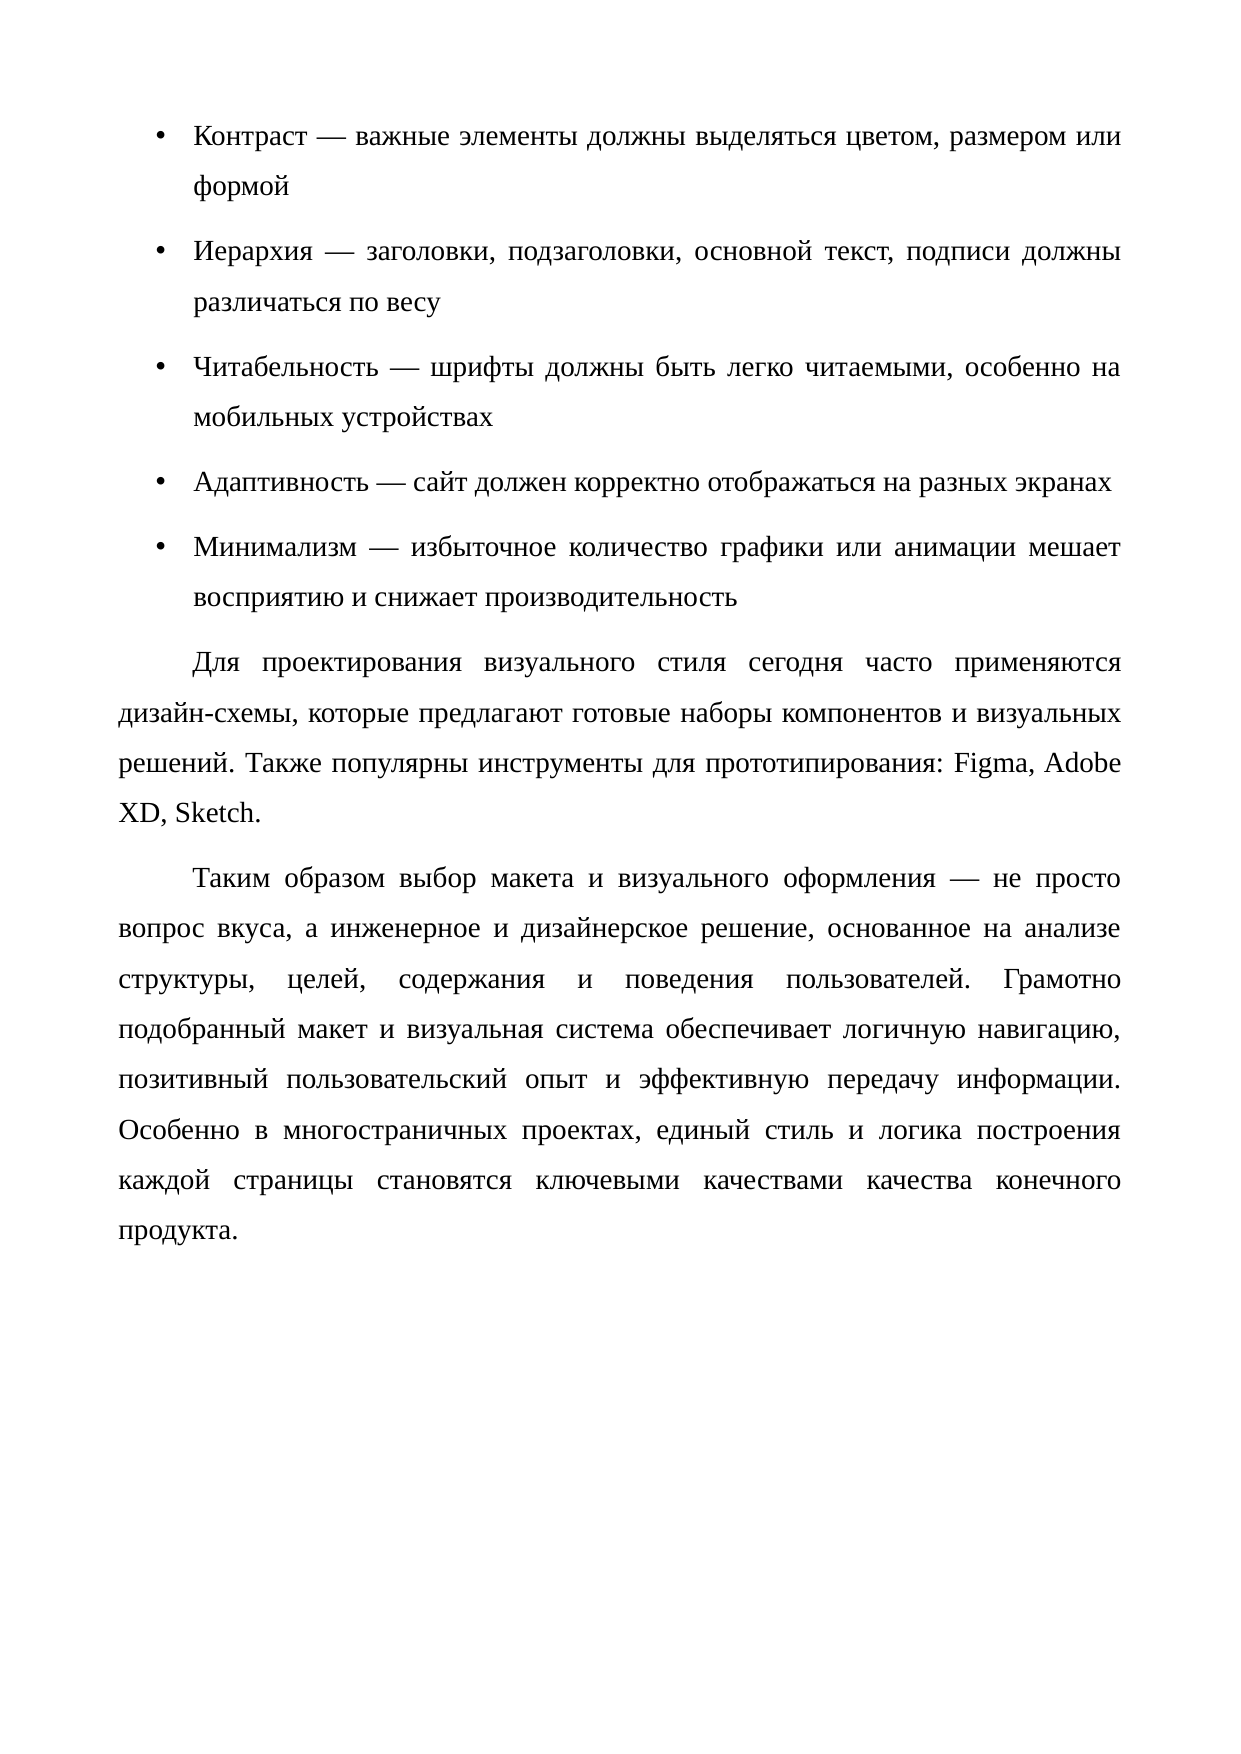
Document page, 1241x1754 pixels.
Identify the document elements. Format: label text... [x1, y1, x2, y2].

list Читабельность — шрифты должны быть легко читаемыми, особенно на мобильных устройствах [156, 349, 1122, 433]
text Таким образом выбор макета и визуального оформления — не просто вопрос вкуса, а инженерное и дизайнерское решение, основанное на анализе структуры, целей, содержания и поведения пользователей. Грамотно подобранный макет и визуальная система обеспечивает логичную навигацию, позитивный пользовательский опыт и эффективную передачу информации. Особенно в многостраничных проектах, единый стиль и логика построения каждой страницы становятся ключевыми качествами качества конечного продукта. [118, 860, 1122, 1246]
text Для проектирования визуального стиля сегодня часто применяются дизайн-схемы, которые предлагают готовые наборы компонентов и визуальных решений. Также популярны инструменты для прототипирования: Figma, Adobe XD, Sketch. [118, 644, 1122, 829]
list Контраст — важные элементы должны выделяться цветом, размером или формой [156, 118, 1122, 202]
list Минимализм — избыточное количество графики или анимации мешает восприятию и снижает производительность [156, 529, 1122, 613]
list Иерархия — заголовки, подзаголовки, основной текст, подписи должны различаться по весу [156, 233, 1122, 317]
list Адаптивность — сайт должен корректно отображаться на разных экранах [156, 464, 1122, 498]
